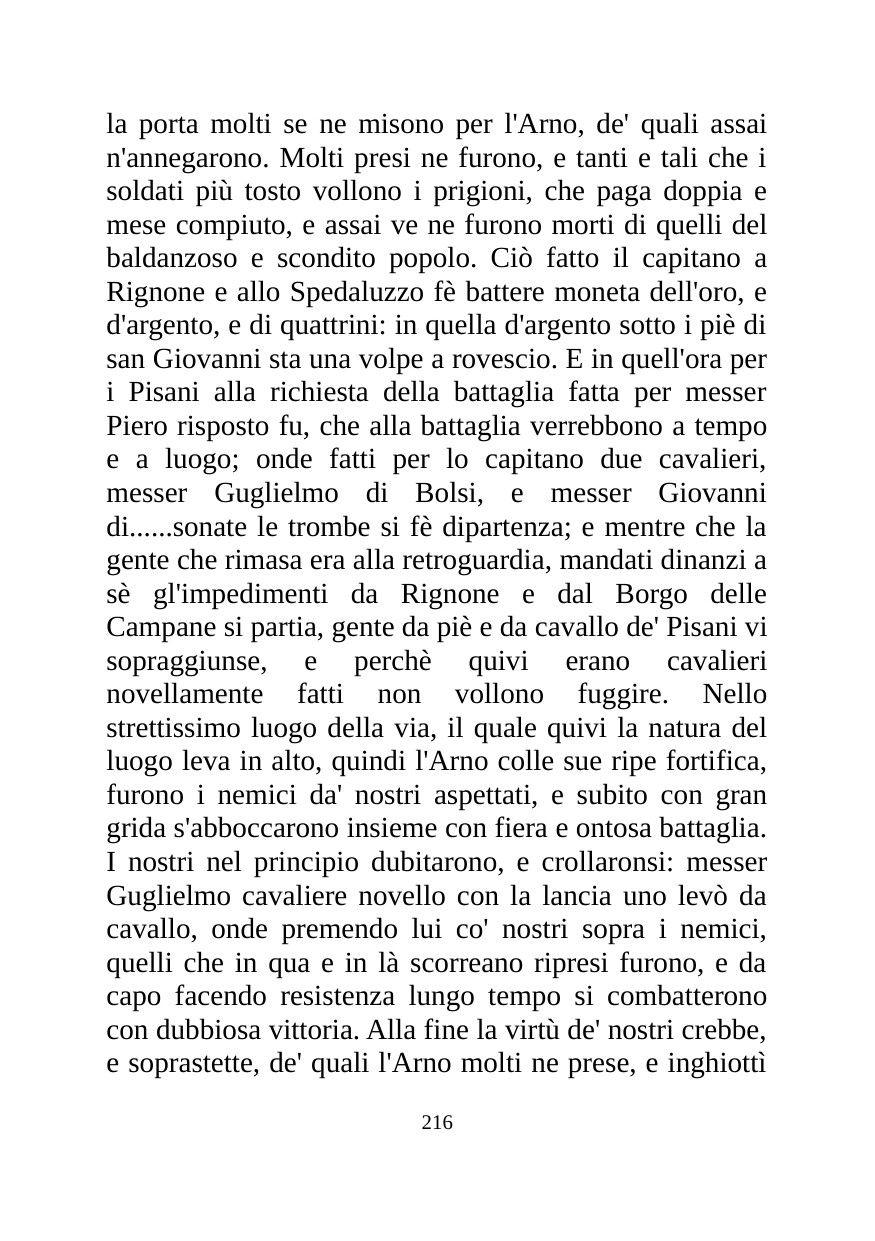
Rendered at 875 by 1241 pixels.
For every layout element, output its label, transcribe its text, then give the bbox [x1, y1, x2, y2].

text la porta molti se ne misono per l'Arno, de' quali assai n'annegarono. Molti presi ne furono, e tanti e tali che i soldati più tosto vollono i prigioni, che paga doppia e mese compiuto, e assai ve ne furono morti di quelli del baldanzoso e scondito popolo. Ciò fatto il capitano a Rignone e allo Spedaluzzo fè battere moneta dell'oro, e d'argento, e di quattrini: in quella d'argento sotto i piè di san Giovanni sta una volpe a rovescio. E in quell'ora per i Pisani alla richiesta della battaglia fatta per messer Piero risposto fu, che alla battaglia verrebbono a tempo e a luogo; onde fatti per lo capitano due cavalieri, messer Guglielmo di Bolsi, e messer Giovanni di......sonate le trombe si fè dipartenza; e mentre che la gente che rimasa era alla retroguardia, mandati dinanzi a sè gl'impedimenti da Rignone e dal Borgo delle Campane si partia, gente da piè e da cavallo de' Pisani vi sopraggiunse, e perchè quivi erano cavalieri novellamente fatti non vollono fuggire. Nello strettissimo luogo della via, il quale quivi la natura del luogo leva in alto, quindi l'Arno colle sue ripe fortifica, furono i nemici da' nostri aspettati, e subito con gran grida s'abboccarono insieme con fiera e ontosa battaglia. I nostri nel principio dubitarono, e crollaronsi: messer Guglielmo cavaliere novello con la lancia uno levò da cavallo, onde premendo lui co' nostri sopra i nemici, quelli che in qua e in là scorreano ripresi furono, e da capo facendo resistenza lungo tempo si combatterono con dubbiosa vittoria. Alla fine la virtù de' nostri crebbe, e soprastette, de' quali l'Arno molti ne prese, e inghiottì [106, 106, 768, 1079]
